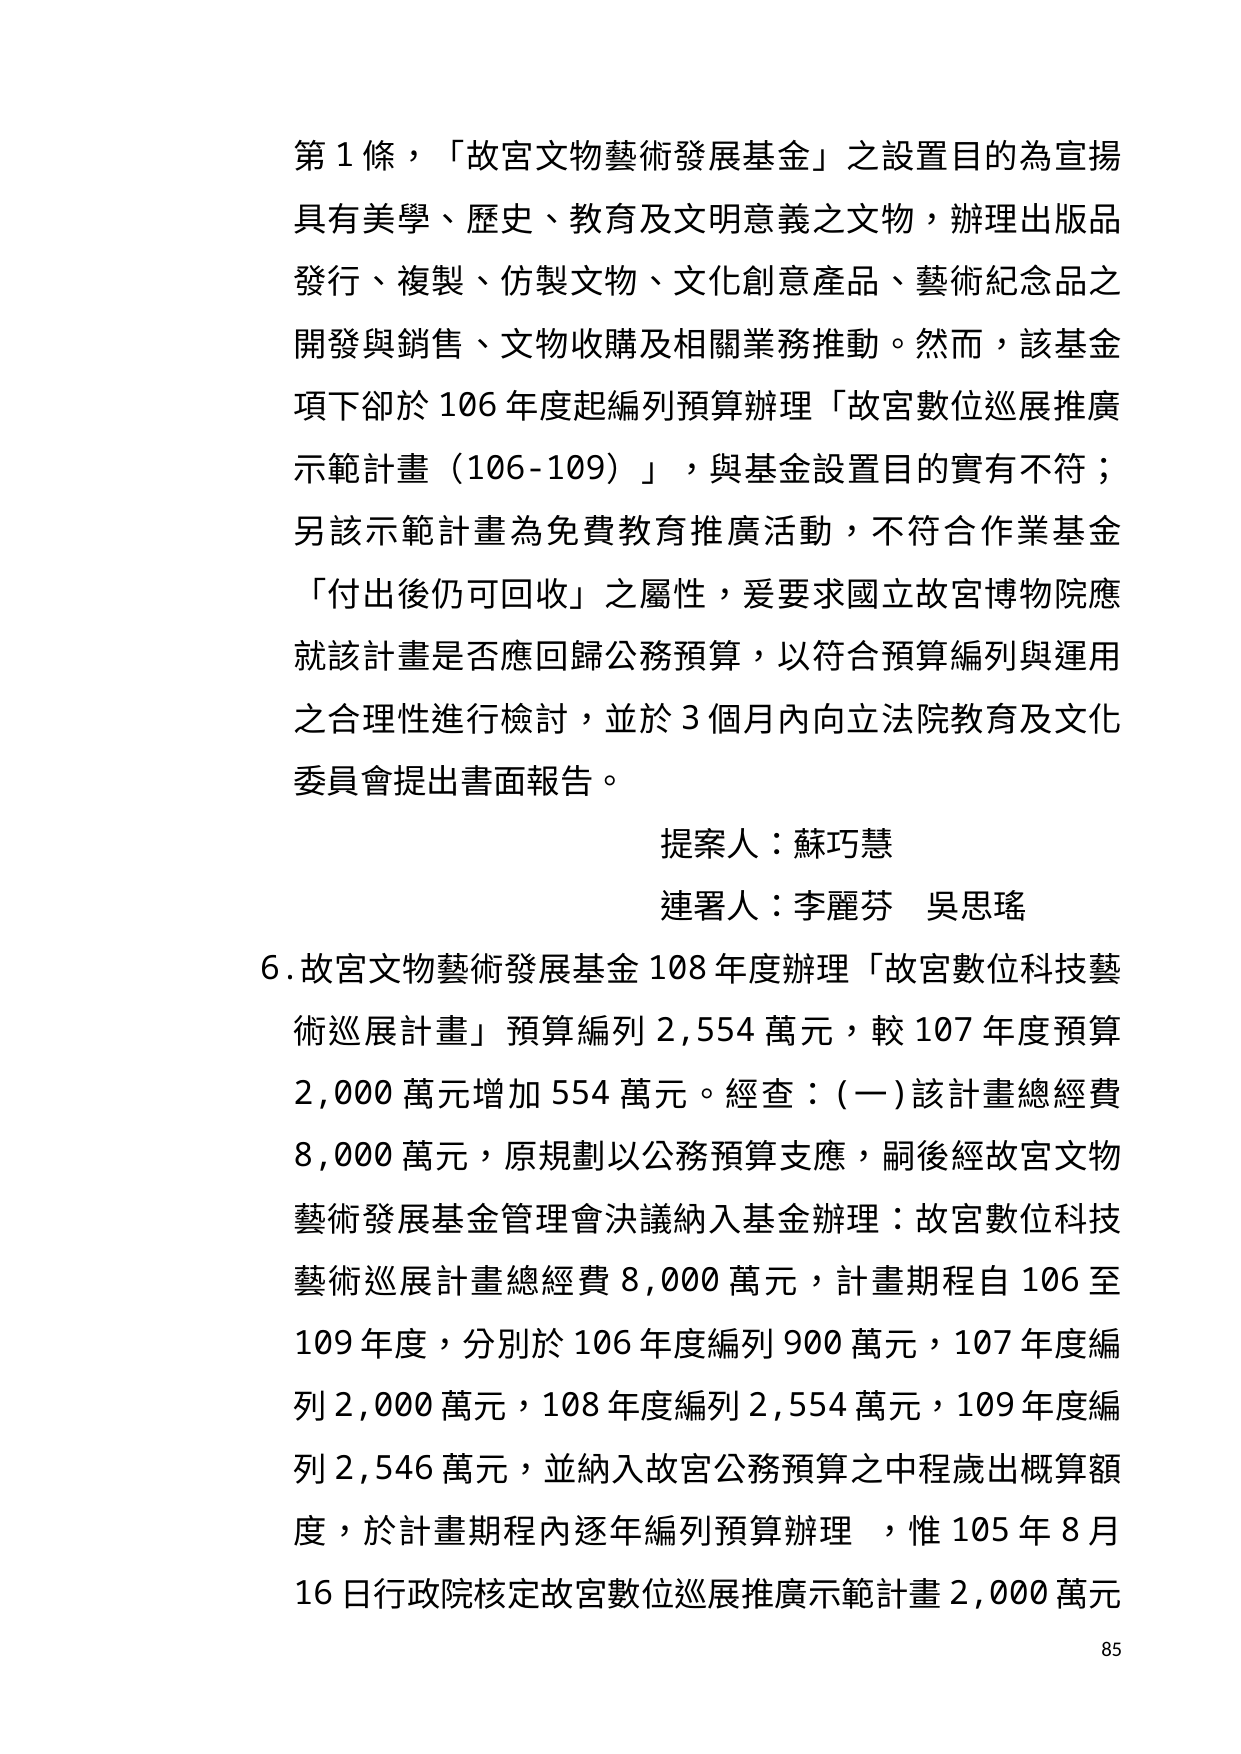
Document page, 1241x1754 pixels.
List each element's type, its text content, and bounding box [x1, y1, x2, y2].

text 連署人：李麗芬 吳思瑤 [260, 862, 1122, 925]
text 6.故宮文物藝術發展基金108年度辦理「故宮數位科技藝術巡展計畫」預算編列2,554萬元，較107年度預算2,000萬元增加554萬元。經查：(一)該計畫總經費8,000萬元，原規劃以公務預算支應，嗣後經故宮文物藝術發展基金管理會決議納入基金辦理：故宮數位科技藝術巡展計畫總經費8,000萬元，計畫期程自106至109年度，分別於106年度編列900萬元，107年度編列2,000萬元，108年度編列2,554萬元，109年度編列2,546萬元，並納入故宮公務預算之中程歲出概算額度，於計畫期程內逐年編列預算辦理 ，惟105年8月16日行政院核定故宮數位巡展推廣示範計畫2,000萬元 [260, 925, 1122, 1612]
text 提案人：蘇巧慧 [260, 800, 1122, 862]
text 第1條，「故宮文物藝術發展基金」之設置目的為宣揚具有美學、歷史、教育及文明意義之文物，辦理出版品發行、複製、仿製文物、文化創意產品、藝術紀念品之開發與銷售、文物收購及相關業務推動。然而，該基金項下卻於106年度起編列預算辦理「故宮數位巡展推廣示範計畫（106-109）」，與基金設置目的實有不符；另該示範計畫為免費教育推廣活動，不符合作業基金「付出後仍可回收」之屬性，爰要求國立故宮博物院應就該計畫是否應回歸公務預算，以符合預算編列與運用之合理性進行檢討，並於3個月內向立法院教育及文化委員會提出書面報告。 [260, 112, 1122, 800]
